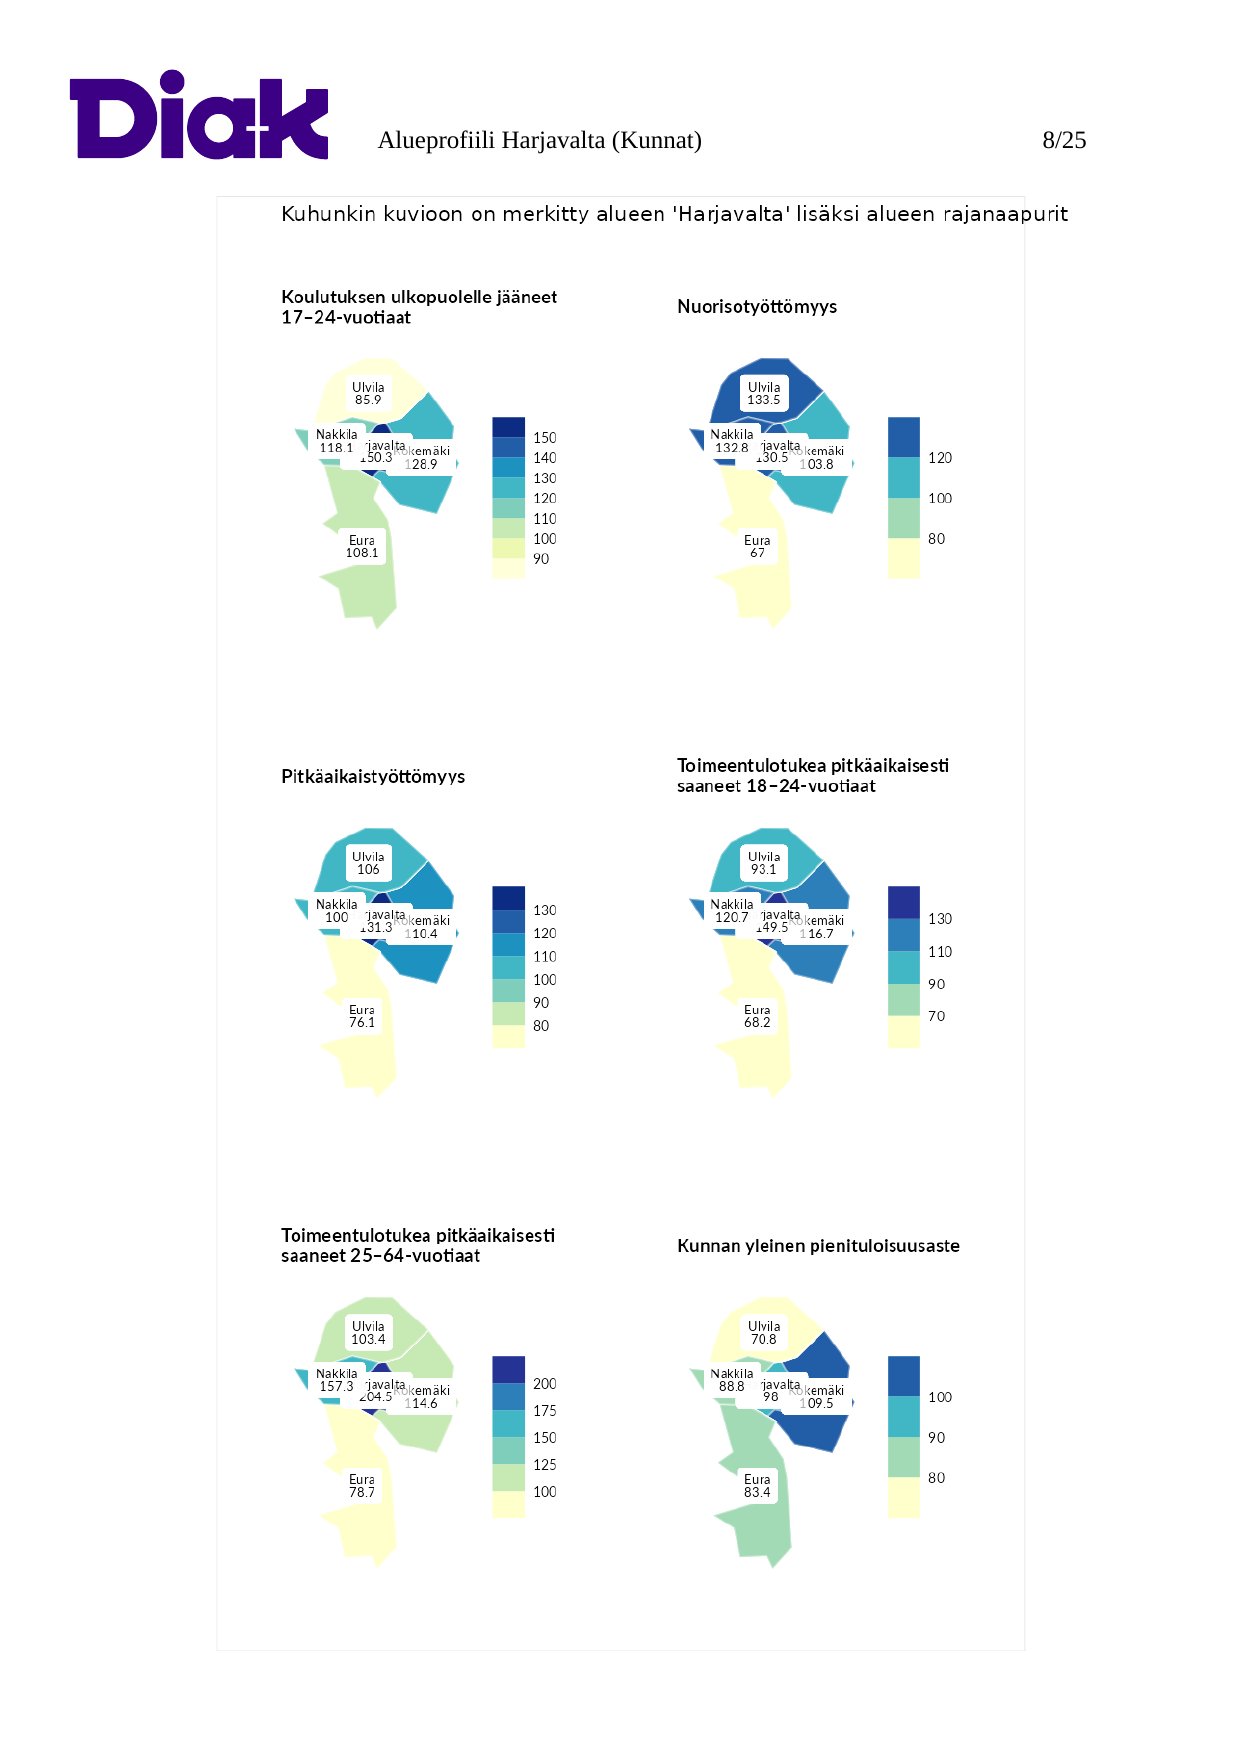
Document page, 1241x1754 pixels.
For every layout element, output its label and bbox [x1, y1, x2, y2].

picture [61, 196, 1179, 1651]
